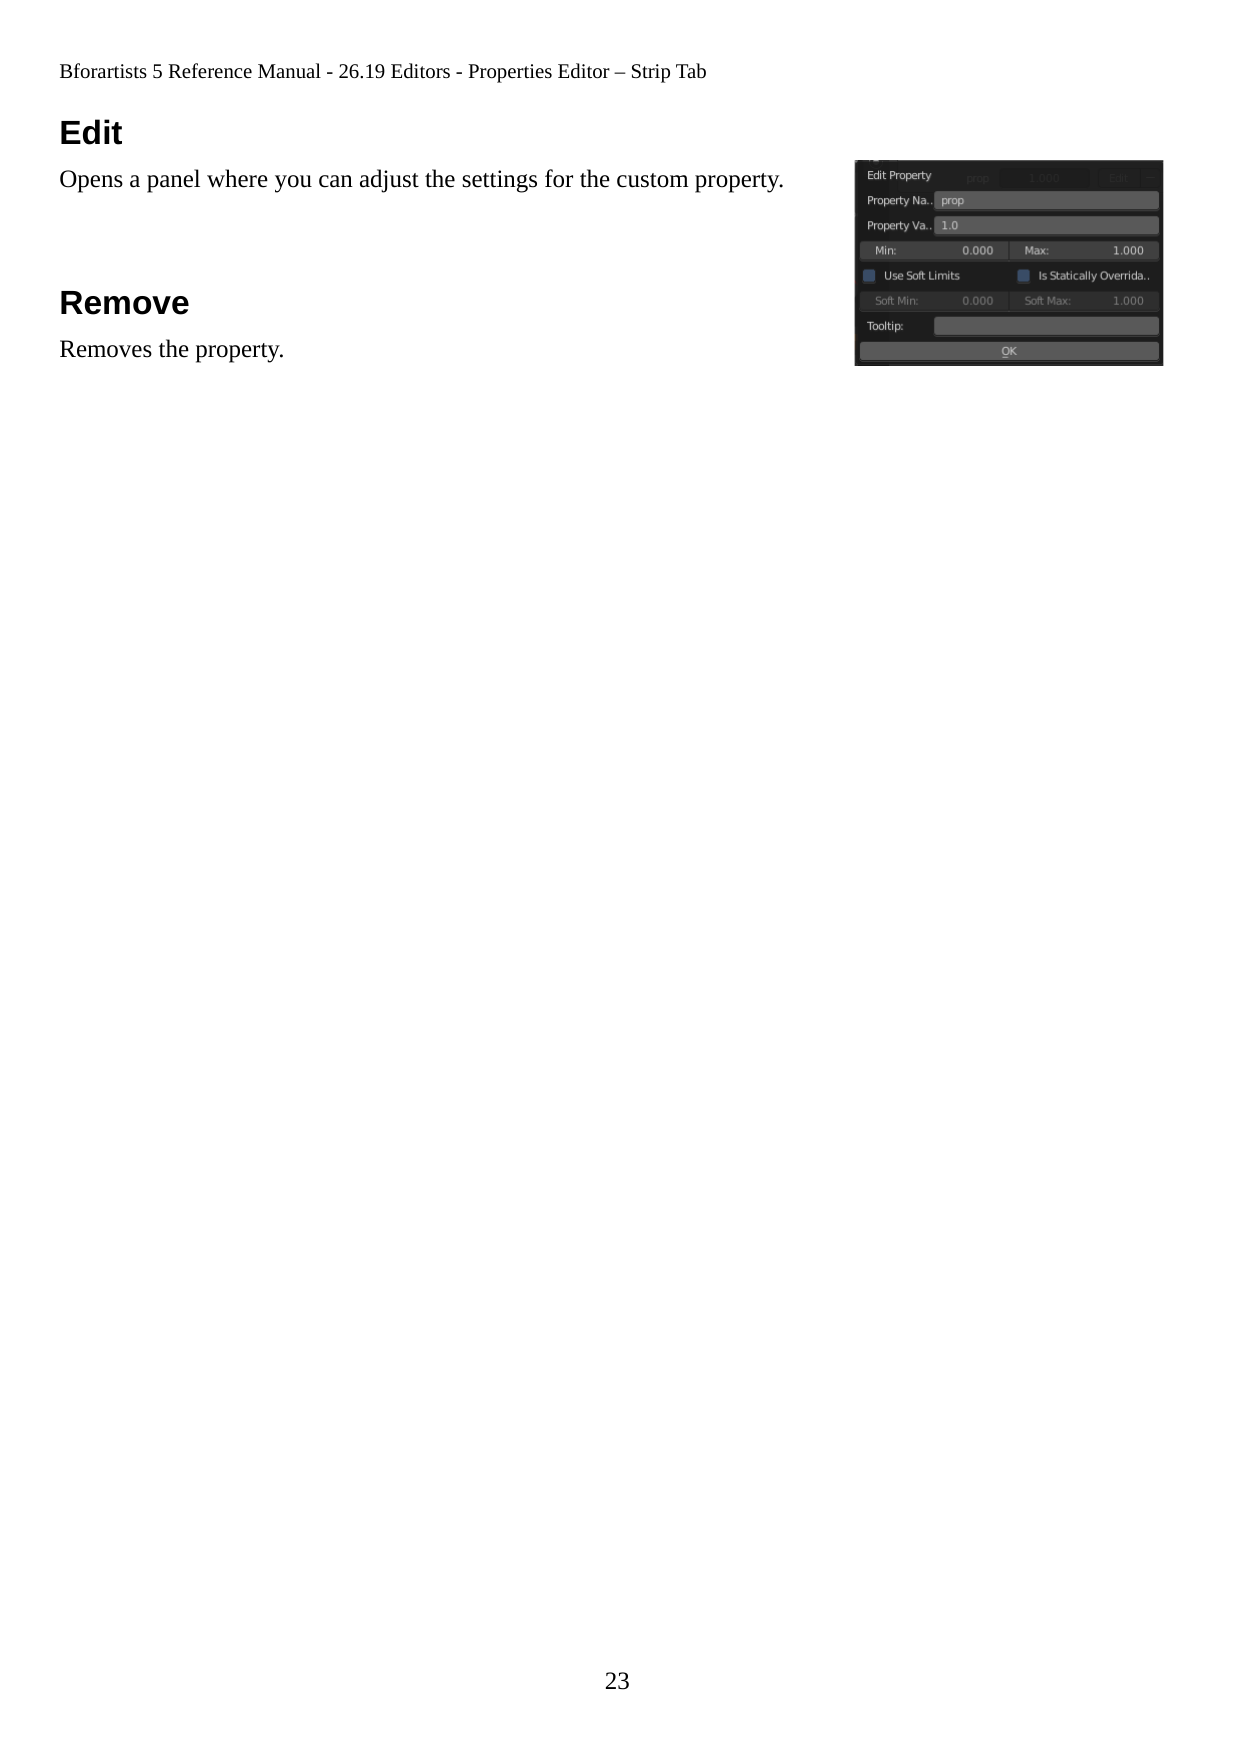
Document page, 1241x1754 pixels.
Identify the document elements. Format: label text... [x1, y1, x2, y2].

text Removes the property. [59, 334, 854, 363]
subtitle [1164, 283, 1181, 321]
picture [854, 160, 1164, 366]
text Opens a panel where you can adjust the settings for the custom property. [59, 164, 854, 192]
subtitle Edit [59, 113, 1181, 151]
subtitle Remove [59, 283, 854, 321]
text [1164, 334, 1181, 363]
